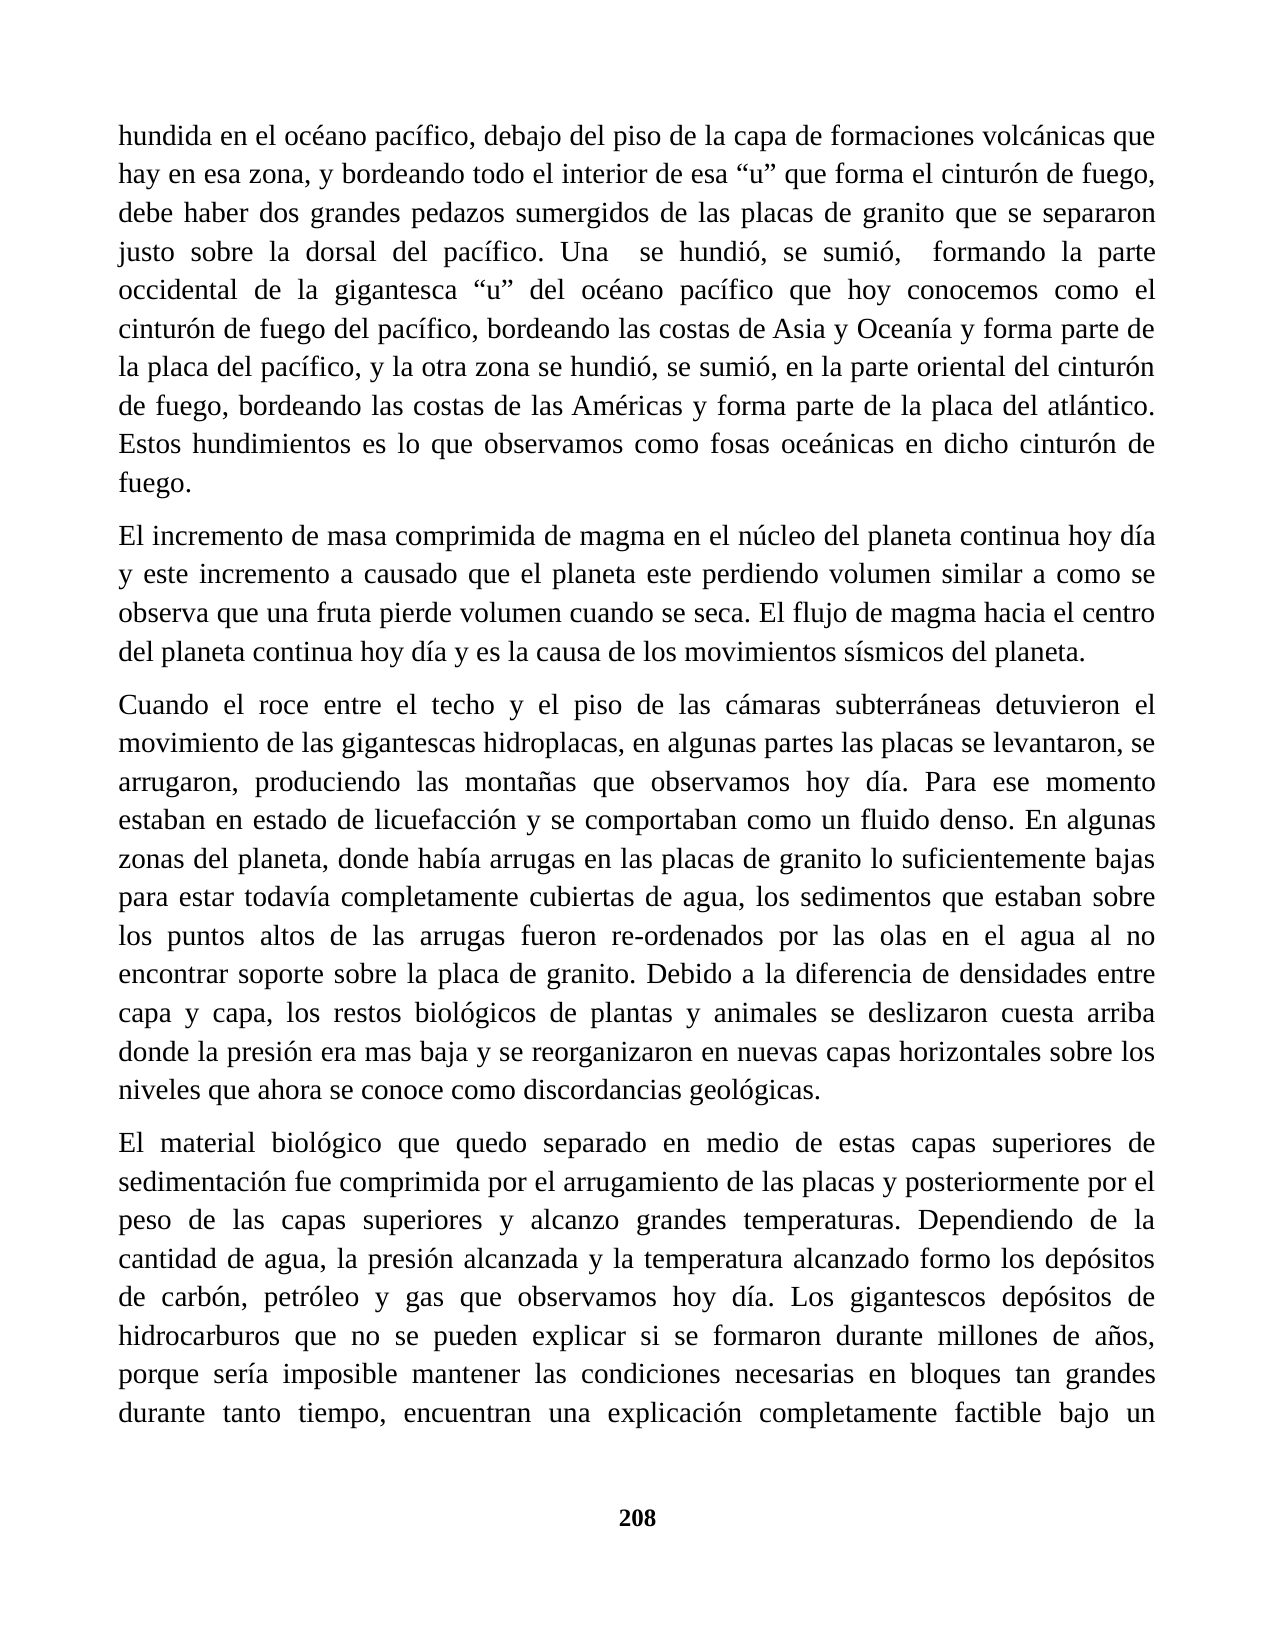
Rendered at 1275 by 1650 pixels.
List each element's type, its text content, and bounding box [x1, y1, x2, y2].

text hundida en el océano pacífico, debajo del piso de la capa de formaciones volcánicas que hay en esa zona, y bordeando todo el interior de esa “u” que forma el cinturón de fuego, debe haber dos grandes pedazos sumergidos de las placas de granito que se separaron justo sobre la dorsal del pacífico. Una se hundió, se sumió, formando la parte occidental de la gigantesca “u” del océano pacífico que hoy conocemos como el cinturón de fuego del pacífico, bordeando las costas de Asia y Oceanía y forma parte de la placa del pacífico, y la otra zona se hundió, se sumió, en la parte oriental del cinturón de fuego, bordeando las costas de las Américas y forma parte de la placa del atlántico. Estos hundimientos es lo que observamos como fosas oceánicas en dicho cinturón de fuego. [118, 118, 1157, 498]
text El material biológico que quedo separado en medio de estas capas superiores de sedimentación fue comprimida por el arrugamiento de las placas y posteriormente por el peso de las capas superiores y alcanzo grandes temperaturas. Dependiendo de la cantidad de agua, la presión alcanzada y la temperatura alcanzado formo los depósitos de carbón, petróleo y gas que observamos hoy día. Los gigantescos depósitos de hidrocarburos que no se pueden explicar si se formaron durante millones de años, porque sería imposible mantener las condiciones necesarias en bloques tan grandes durante tanto tiempo, encuentran una explicación completamente factible bajo un [118, 1125, 1157, 1429]
text El incremento de masa comprimida de magma en el núcleo del planeta continua hoy día y este incremento a causado que el planeta este perdiendo volumen similar a como se observa que una fruta pierde volumen cuando se seca. El flujo de magma hacia el centro del planeta continua hoy día y es la causa de los movimientos sísmicos del planeta. [118, 518, 1157, 667]
text Cuando el roce entre el techo y el piso de las cámaras subterráneas detuvieron el movimiento de las gigantescas hidroplacas, en algunas partes las placas se levantaron, se arrugaron, produciendo las montañas que observamos hoy día. Para ese momento estaban en estado de licuefacción y se comportaban como un fluido denso. En algunas zonas del planeta, donde había arrugas en las placas de granito lo suficientemente bajas para estar todavía completamente cubiertas de agua, los sedimentos que estaban sobre los puntos altos de las arrugas fueron re-ordenados por las olas en el agua al no encontrar soporte sobre la placa de granito. Debido a la diferencia de densidades entre capa y capa, los restos biológicos de plantas y animales se deslizaron cuesta arriba donde la presión era mas baja y se reorganizaron en nuevas capas horizontales sobre los niveles que ahora se conoce como discordancias geológicas. [118, 687, 1157, 1106]
